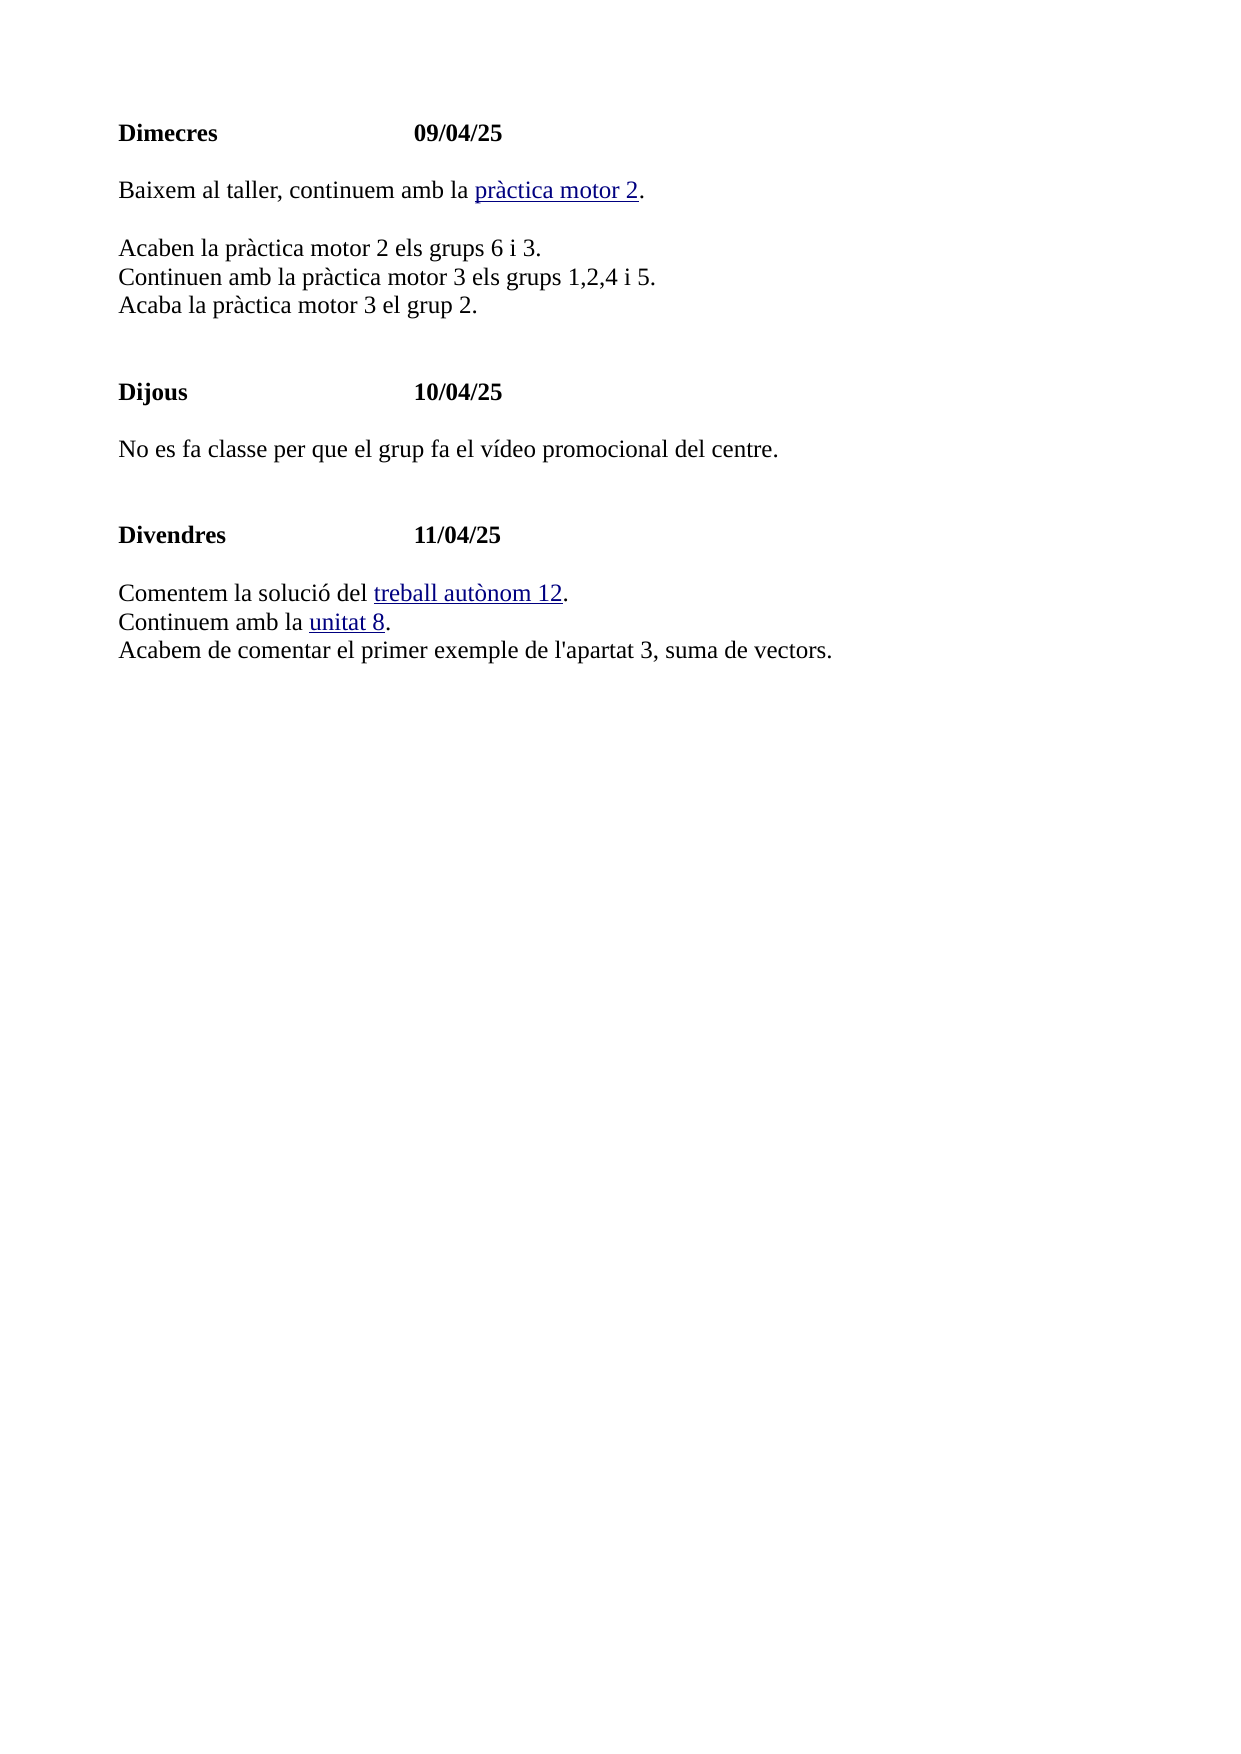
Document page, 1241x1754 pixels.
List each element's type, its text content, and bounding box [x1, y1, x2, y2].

text Acaben la pràctica motor 2 els grups 6 i 3. [118, 233, 1122, 262]
text Acaba la pràctica motor 3 el grup 2. [118, 291, 1122, 319]
text Comentem la solució del treball autònom 12. [118, 578, 1122, 607]
text Continuem amb la unitat 8. [118, 607, 1122, 636]
text Dijous 10/04/25 [118, 377, 1122, 406]
text Acabem de comentar el primer exemple de l'apartat 3, suma de vectors. [118, 636, 1122, 664]
text Dimecres 09/04/25 [118, 118, 1122, 147]
text Divendres 11/04/25 [118, 521, 1122, 549]
text Baixem al taller, continuem amb la pràctica motor 2. [118, 176, 1122, 204]
text No es fa classe per que el grup fa el vídeo promocional del centre. [118, 434, 1122, 463]
text Continuen amb la pràctica motor 3 els grups 1,2,4 i 5. [118, 262, 1122, 291]
